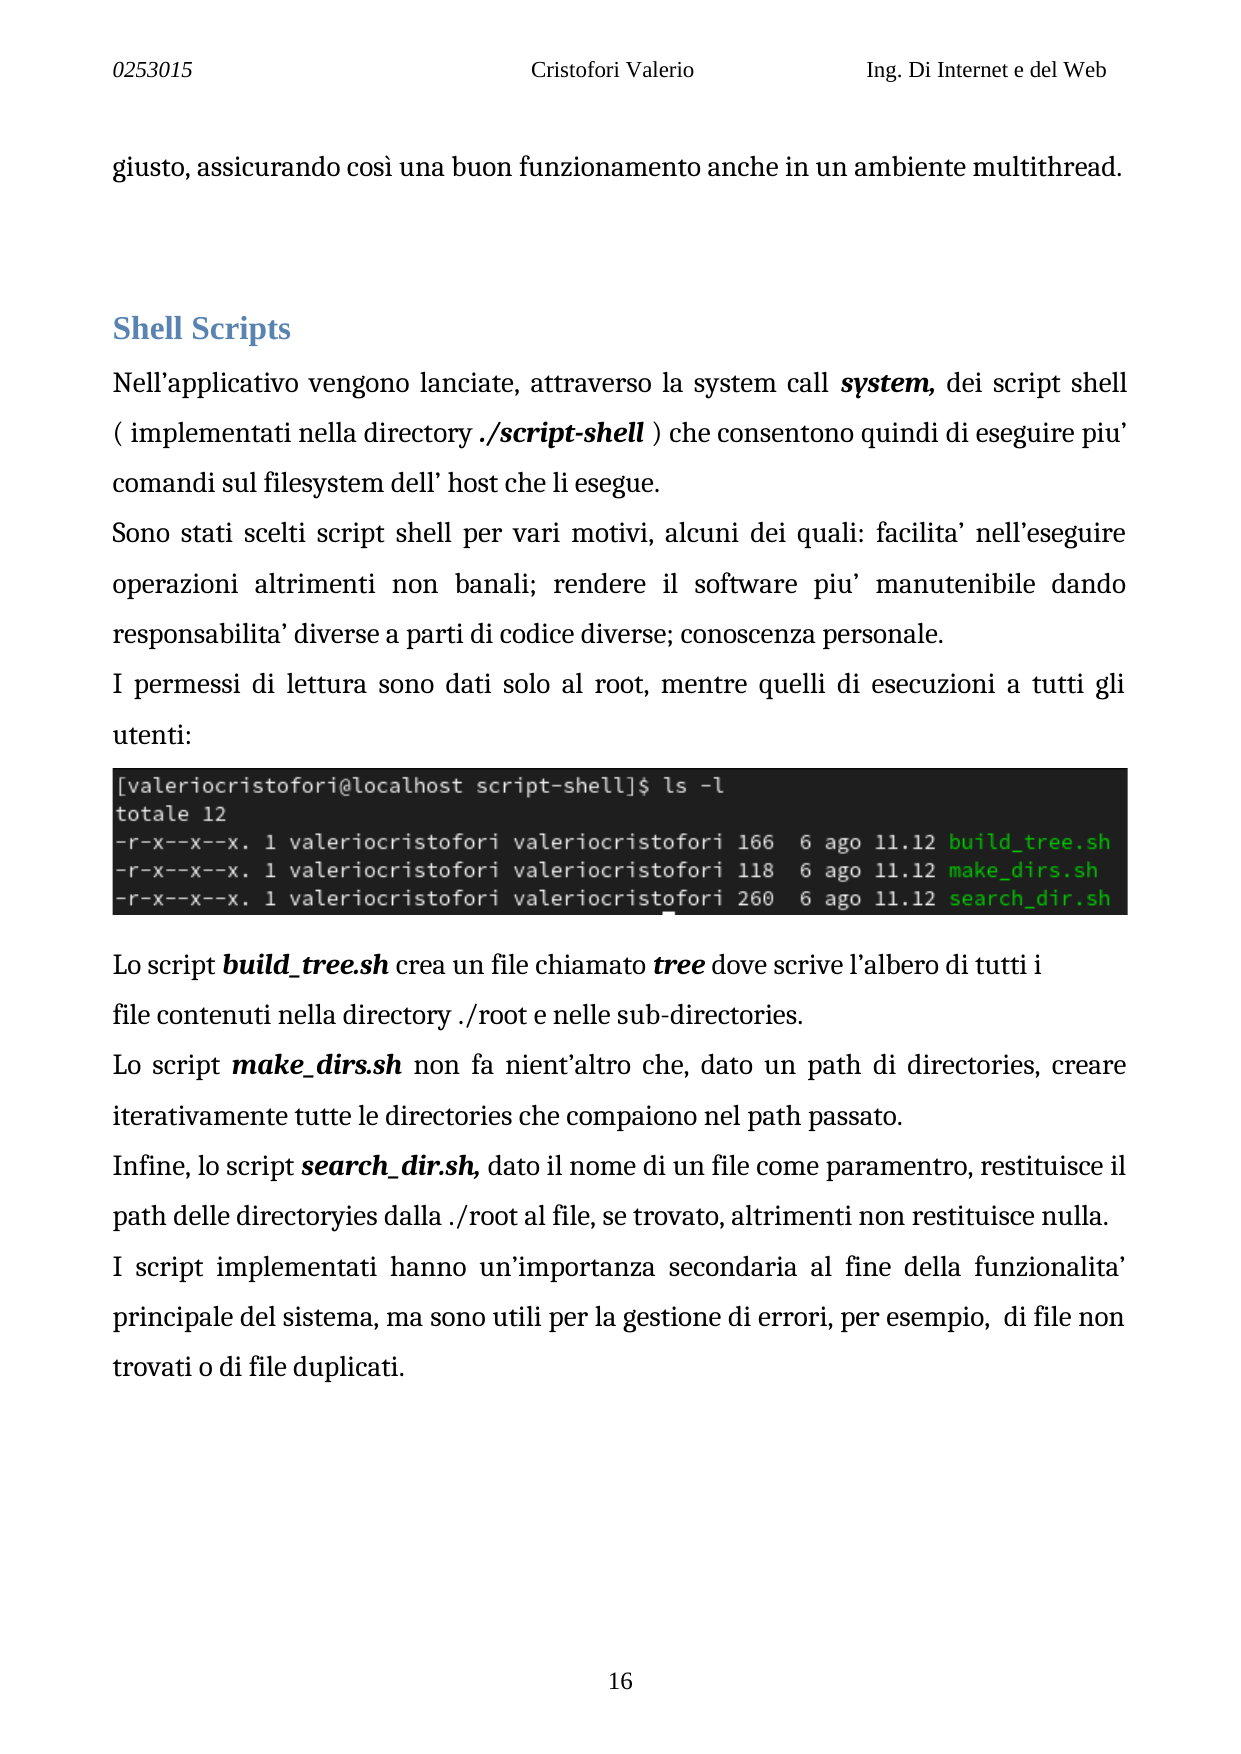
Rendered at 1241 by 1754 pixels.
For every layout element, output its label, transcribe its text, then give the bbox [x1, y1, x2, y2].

text I script implementati hanno un’importanza secondaria al fine della funzionalita’ principale del sistema, ma sono utili per la gestione di errori, per esempio, di file non trovati o di file duplicati. [112, 1250, 1128, 1384]
text I permessi di lettura sono dati solo al root, mentre quelli di esecuzioni a tutti gli utenti: [112, 668, 1128, 751]
text Sono stati scelti script shell per vari motivi, alcuni dei quali: facilita’ nell’eseguire operazioni altrimenti non banali; rendere il software piu’ manutenibile dando responsabilita’ diverse a parti di codice diverse; conoscenza personale. [112, 517, 1128, 651]
text Nell’applicativo vengono lanciate, attraverso la system call system, dei script shell ( implementati nella directory ./script-shell ) che consentono quindi di eseguire piu’ comandi sul filesystem dell’ host che li esegue. [112, 366, 1128, 500]
text giusto, assicurando così una buon funzionamento anche in un ambiente multithread. [112, 150, 1128, 184]
text Infine, lo script search_dir.sh, dato il nome di un file come paramentro, restituisce il path delle directoryies dalla ./root al file, se trovato, altrimenti non restituisce nulla. [112, 1149, 1128, 1233]
text Lo script build_tree.sh crea un file chiamato tree dove scrive l’albero di tutti i [112, 915, 1128, 981]
text Shell Scripts [112, 308, 1128, 347]
text Lo script make_dirs.sh non fa nient’altro che, dato un path di directories, creare iterativamente tutte le directories che compaiono nel path passato. [112, 1048, 1128, 1132]
picture [112, 768, 1128, 915]
text file contenuti nella directory ./root e nelle sub-directories. [112, 998, 1128, 1032]
